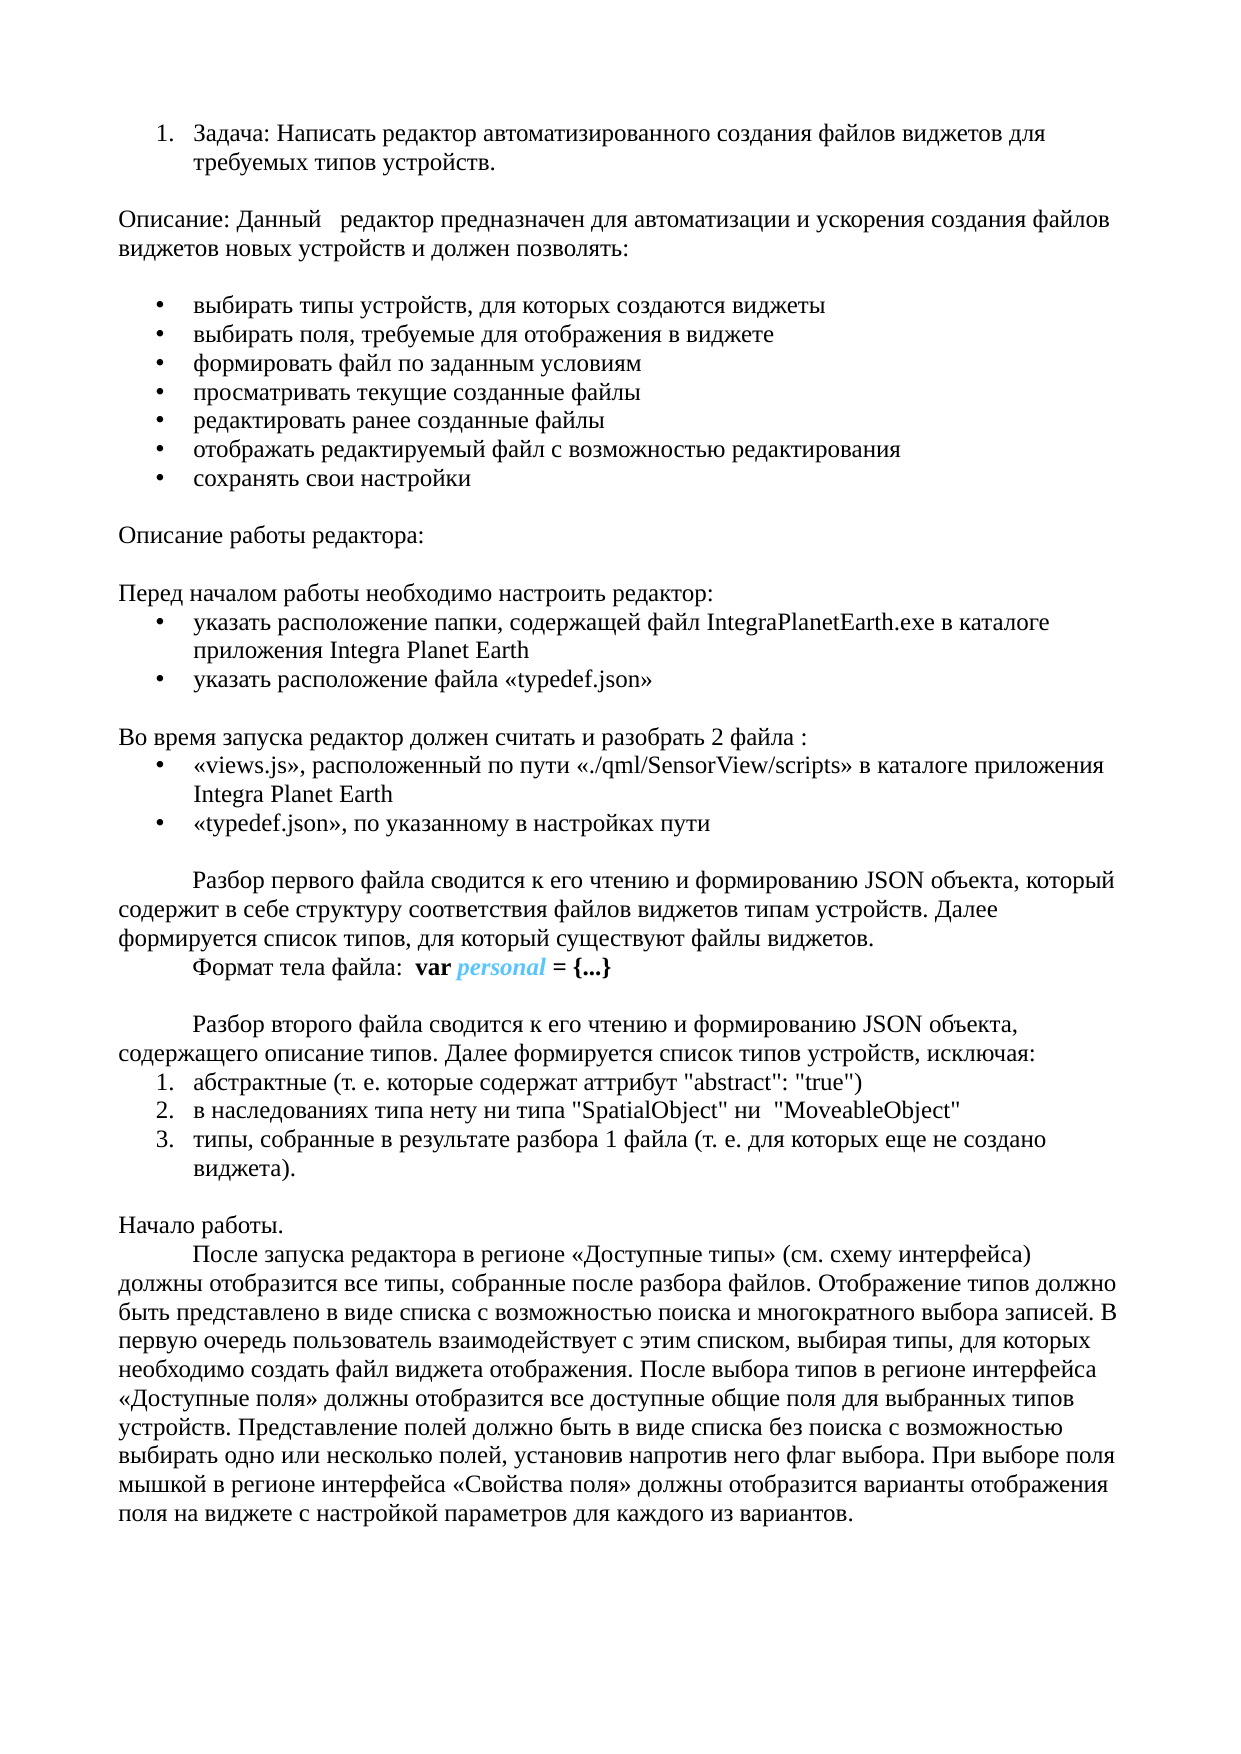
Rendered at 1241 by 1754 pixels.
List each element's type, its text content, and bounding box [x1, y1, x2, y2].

list указать расположение папки, содержащей файл IntegraPlanetEarth.exe в каталоге приложения Integra Planet Earth [156, 607, 1122, 664]
list формировать файл по заданным условиям [156, 348, 1122, 377]
list указать расположение файла «typedef.json» [156, 664, 1122, 693]
text Перед началом работы необходимо настроить редактор: [118, 578, 1122, 607]
list просматривать текущие созданные файлы [156, 377, 1122, 406]
list выбирать поля, требуемые для отображения в виджете [156, 319, 1122, 348]
text Во время запуска редактор должен считать и разобрать 2 файла : [118, 722, 1122, 751]
text Описание работы редактора: [118, 521, 1122, 549]
list в наследованиях типа нету ни типа "SpatialObject" ни "MoveableObject" [156, 1096, 1122, 1124]
text Описание: Данный редактор предназначен для автоматизации и ускорения создания файлов виджетов новых устройств и должен позволять: [118, 204, 1122, 262]
list «typedef.json», по указанному в настройках пути [156, 808, 1122, 837]
list выбирать типы устройств, для которых создаются виджеты [156, 291, 1122, 319]
list типы, собранные в результате разбора 1 файла (т. е. для которых еще не создано виджета). [156, 1124, 1122, 1182]
text После запуска редактора в регионе «Доступные типы» (см. схему интерфейса) должны отобразится все типы, собранные после разбора файлов. Отображение типов должно быть представлено в виде списка с возможностью поиска и многократного выбора записей. В первую очередь пользователь взаимодействует с этим списком, выбирая типы, для которых необходимо создать файл виджета отображения. После выбора типов в регионе интерфейса «Доступные поля» должны отобразится все доступные общие поля для выбранных типов устройств. Представление полей должно быть в виде списка без поиска с возможностью выбирать одно или несколько полей, установив напротив него флаг выбора. При выборе поля мышкой в регионе интерфейса «Свойства поля» должны отобразится варианты отображения поля на виджете с настройкой параметров для каждого из вариантов. [118, 1239, 1122, 1527]
list Задача: Написать редактор автоматизированного создания файлов виджетов для требуемых типов устройств. [156, 118, 1122, 176]
text Начало работы. [118, 1211, 1122, 1239]
text Формат тела файла: var personal = {...} [118, 952, 1122, 981]
text Разбор второго файла сводится к его чтению и формированию JSON объекта, содержащего описание типов. Далее формируется список типов устройств, исключая: [118, 1009, 1122, 1067]
list редактировать ранее созданные файлы [156, 406, 1122, 434]
list «views.js», расположенный по пути «./qml/SensorView/scripts» в каталоге приложения Integra Planet Earth [156, 751, 1122, 808]
list сохранять свои настройки [156, 463, 1122, 492]
text Разбор первого файла сводится к его чтению и формированию JSON объекта, который содержит в себе структуру соответствия файлов виджетов типам устройств. Далее формируется список типов, для который существуют файлы виджетов. [118, 866, 1122, 952]
list абстрактные (т. е. которые содержат аттрибут "abstract": "true") [156, 1067, 1122, 1096]
list отображать редактируемый файл с возможностью редактирования [156, 434, 1122, 463]
